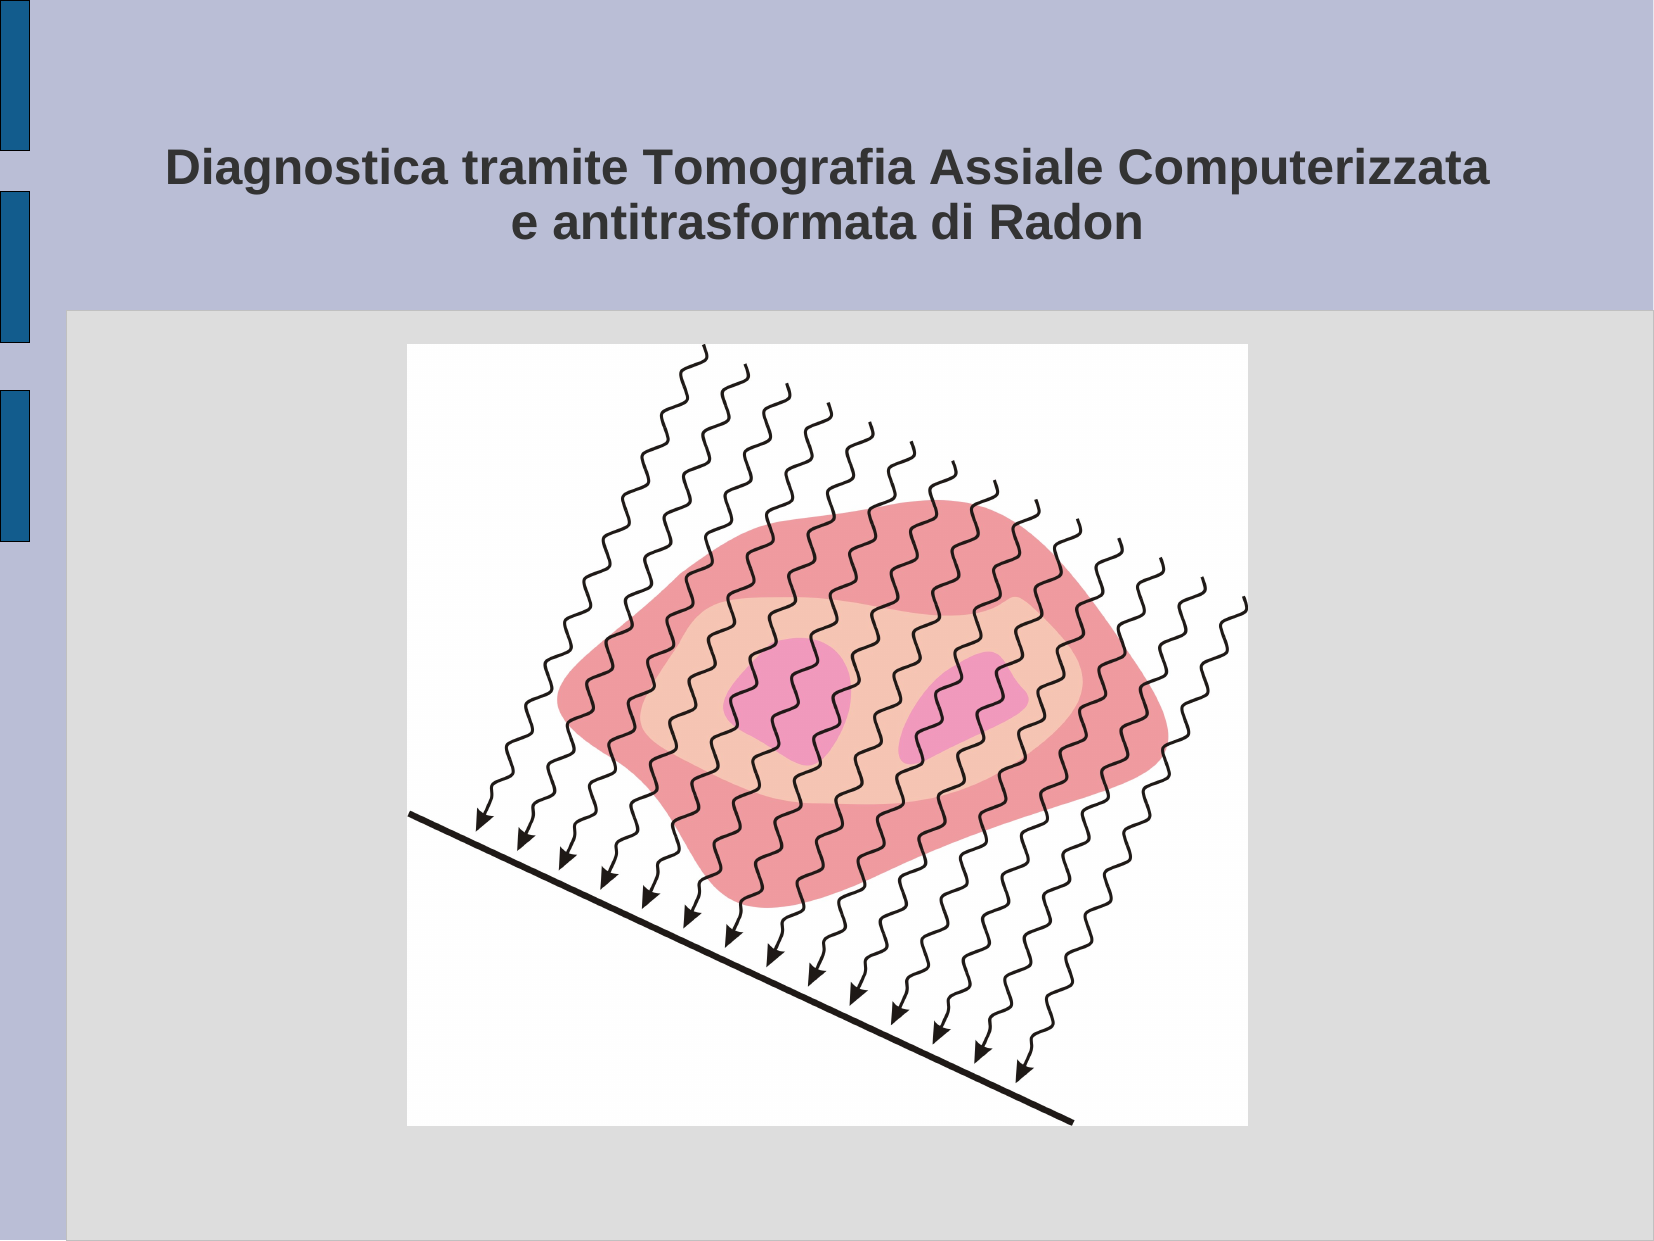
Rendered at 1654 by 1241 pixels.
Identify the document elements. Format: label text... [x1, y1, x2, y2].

title Diagnostica tramite Tomografia Assiale Computerizzata e antitrasformata di Radon [121, 91, 1534, 299]
picture [407, 344, 1248, 1126]
